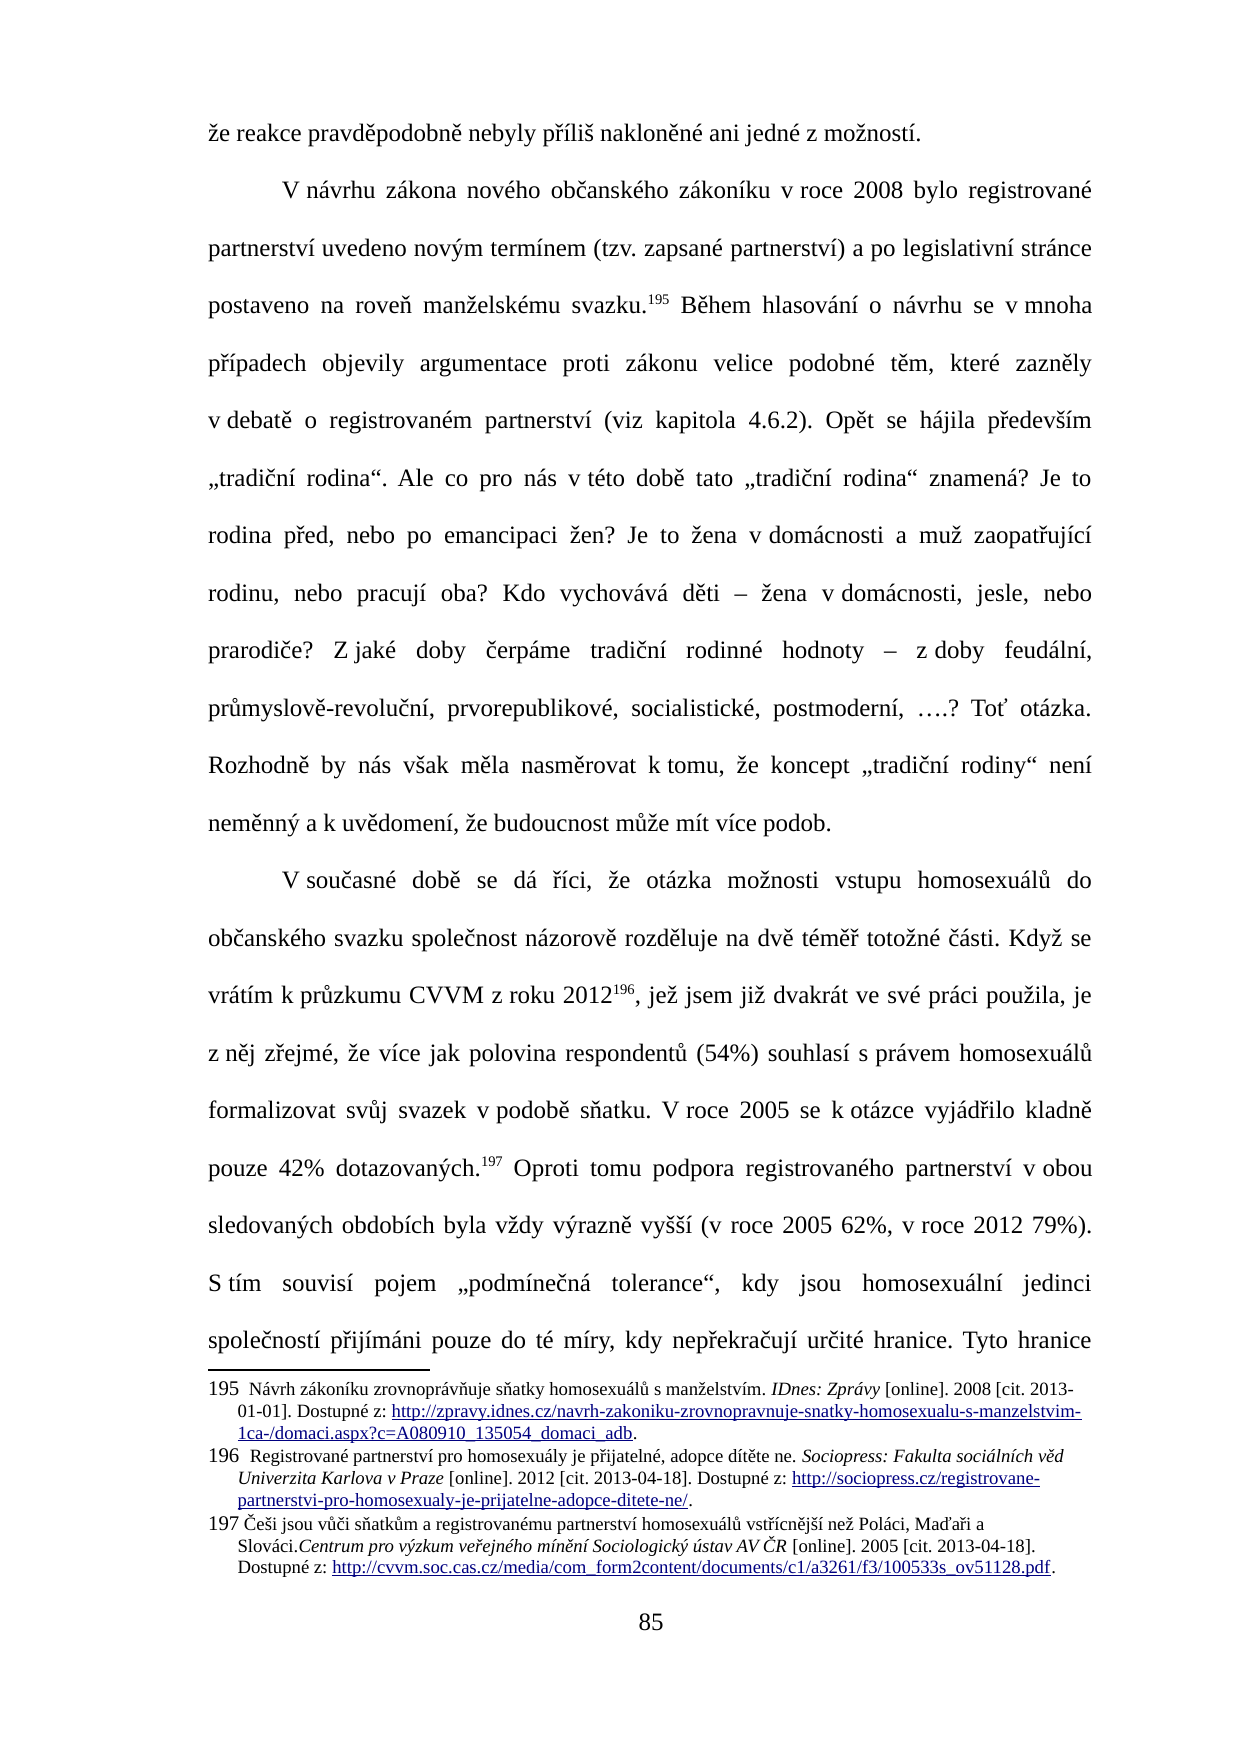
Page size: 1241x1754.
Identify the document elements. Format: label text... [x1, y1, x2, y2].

text Češi jsou vůči sňatkům a registrovanému partnerství homosexuálů vstřícnější než Poláci, Maďaři a Slováci.Centrum pro výzkum veřejného mínění Sociologický ústav AV ČR [online]. 2005 [cit. 2013-04-18]. Dostupné z: http://cvvm.soc.cas.cz/media/com_form2content/documents/c1/a3261/f3/100533s_ov51128.pdf. [208, 1510, 1094, 1578]
text že reakce pravděpodobně nebyly příliš nakloněné ani jedné z možností. [208, 118, 1092, 147]
text V návrhu zákona nového občanského zákoníku v roce 2008 bylo registrované partnerství uvedeno novým termínem (tzv. zapsané partnerství) a po legislativní stránce postaveno na roveň manželskému svazku. Během hlasování o návrhu se v mnoha případech objevily argumentace proti zákonu velice podobné těm, které zazněly v debatě o registrovaném partnerství (viz kapitola 4.6.2). Opět se hájila především „tradiční rodina“. Ale co pro nás v této době tato „tradiční rodina“ znamená? Je to rodina před, nebo po emancipaci žen? Je to žena v domácnosti a muž zaopatřující rodinu, nebo pracují oba? Kdo vychovává děti – žena v domácnosti, jesle, nebo prarodiče? Z jaké doby čerpáme tradiční rodinné hodnoty – z doby feudální, průmyslově-revoluční, prvorepublikové, socialistické, postmoderní, ….? Toť otázka. Rozhodně by nás však měla nasměrovat k tomu, že koncept „tradiční rodiny“ není neměnný a k uvědomení, že budoucnost může mít více podob. [208, 161, 1092, 837]
text V současné době se dá říci, že otázka možnosti vstupu homosexuálů do občanského svazku společnost názorově rozděluje na dvě téměř totožné části. Když se vrátím k průzkumu CVVM z roku 2012, jež jsem již dvakrát ve své práci použila, je z něj zřejmé, že více jak polovina respondentů (54%) souhlasí s právem homosexuálů formalizovat svůj svazek v podobě sňatku. V roce 2005 se k otázce vyjádřilo kladně pouze 42% dotazovaných. Oproti tomu podpora registrovaného partnerství v obou sledovaných obdobích byla vždy výrazně vyšší (v roce 2005 62%, v roce 2012 79%). S tím souvisí pojem „podmínečná tolerance“, kdy jsou homosexuální jedinci společností přijímáni pouze do té míry, kdy nepřekračují určité hranice. Tyto hranice [208, 851, 1092, 1354]
text Registrované partnerství pro homosexuály je přijatelné, adopce dítěte ne. Sociopress: Fakulta sociálních věd Univerzita Karlova v Praze [online]. 2012 [cit. 2013-04-18]. Dostupné z: http://sociopress.cz/registrovane-partnerstvi-pro-homosexualy-je-prijatelne-adopce-ditete-ne/. [208, 1443, 1094, 1510]
text Návrh zákoníku zrovnoprávňuje sňatky homosexuálů s manželstvím. IDnes: Zprávy [online]. 2008 [cit. 2013-01-01]. Dostupné z: http://zpravy.idnes.cz/navrh-zakoniku-zrovnopravnuje-snatky-homosexualu-s-manzelstvim-1ca-/domaci.aspx?c=A080910_135054_domaci_adb. [208, 1376, 1094, 1443]
